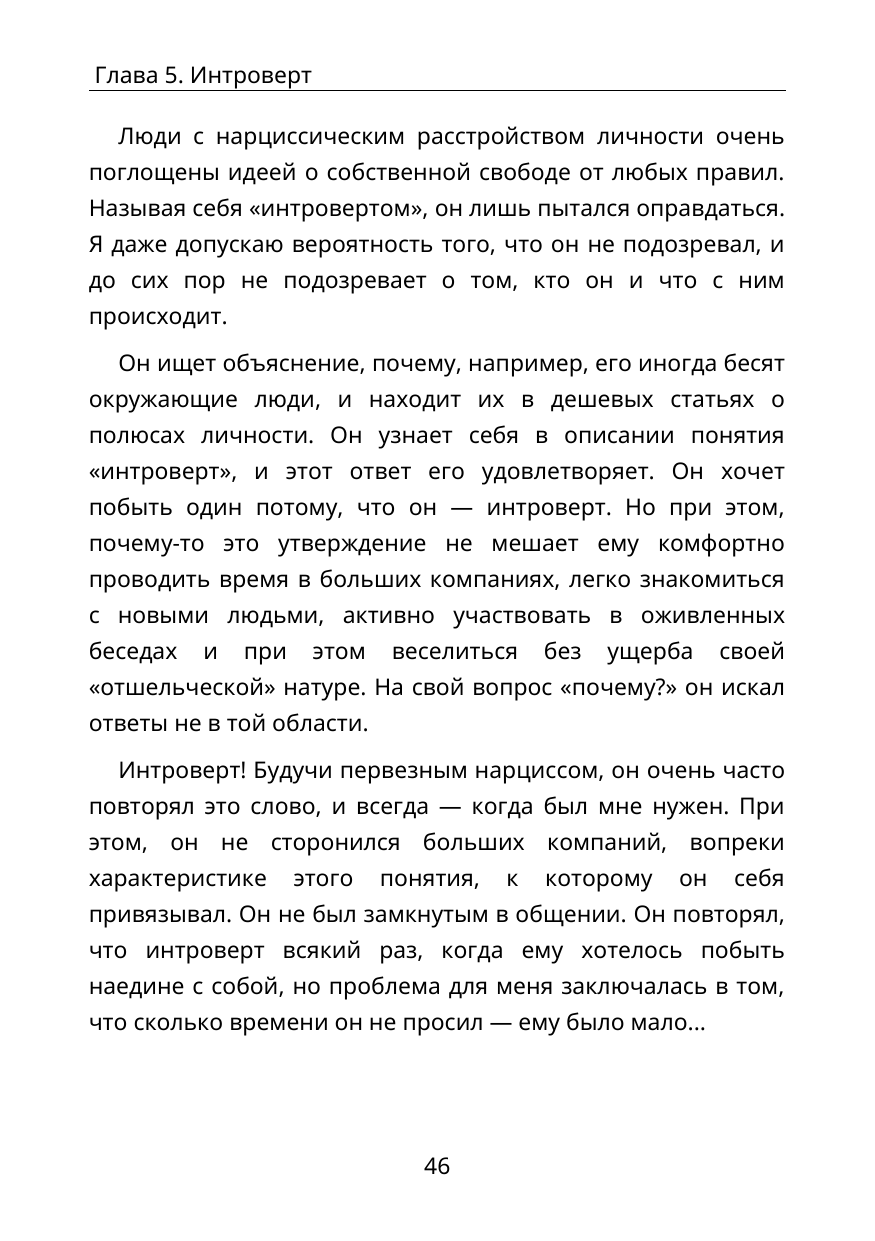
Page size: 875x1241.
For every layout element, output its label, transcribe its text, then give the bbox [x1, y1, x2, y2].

text Интроверт! Будучи первезным нарциссом, он очень часто повторял это слово, и всегда — когда был мне нужен. При этом, он не сторонился больших компаний, вопреки характеристике этого понятия, к которому он себя привязывал. Он не был замкнутым в общении. Он повторял, что интроверт всякий раз, когда ему хотелось побыть наедине с собой, но проблема для меня заключалась в том, что сколько времени он не просил — ему было мало... [88, 754, 786, 1037]
text Он ищет объяснение, почему, например, его иногда бесят окружающие люди, и находит их в дешевых статьях о полюсах личности. Он узнает себя в описании понятия «интроверт», и этот ответ его удовлетворяет. Он хочет побыть один потому, что он — интроверт. Но при этом, почему-то это утверждение не мешает ему комфортно проводить время в больших компаниях, легко знакомиться с новыми людьми, активно участвовать в оживленных беседах и при этом веселиться без ущерба своей «отшельческой» натуре. На свой вопрос «почему?» он искал ответы не в той области. [88, 347, 786, 738]
text Люди с нарциссическим расстройством личности очень поглощены идеей о собственной свободе от любых правил. Называя себя «интровертом», он лишь пытался оправдаться. Я даже допускаю вероятность того, что он не подозревал, и до сих пор не подозревает о том, кто он и что с ним происходит. [88, 120, 786, 331]
